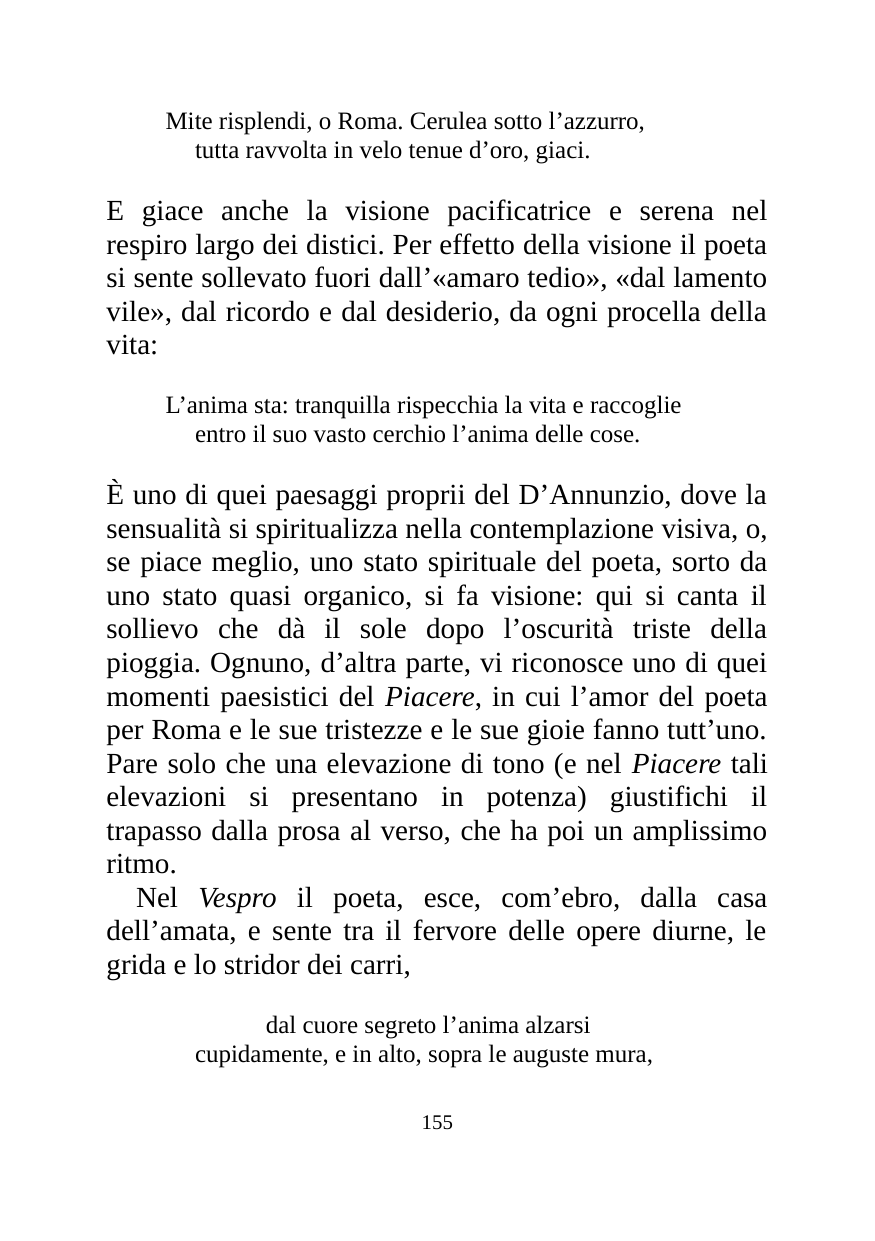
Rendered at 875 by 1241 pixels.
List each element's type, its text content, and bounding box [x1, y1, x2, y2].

text Nel Vespro il poeta, esce, com’ebro, dalla casa dell’amata, e sente tra il fervore delle opere diurne, le grida e lo stridor dei carri, [106, 880, 768, 981]
text L’anima sta: tranquilla rispecchia la vita e raccoglie entro il suo vasto cerchio l’anima delle cose. [165, 390, 768, 448]
text È uno di quei paesaggi proprii del D’Annunzio, dove la sensualità si spiritualizza nella contemplazione visiva, o, se piace meglio, uno stato spirituale del poeta, sorto da uno stato quasi organico, si fa visione: qui si canta il sollievo che dà il sole dopo l’oscurità triste della pioggia. Ognuno, d’altra parte, vi riconosce uno di quei momenti paesistici del Piacere, in cui l’amor del poeta per Roma e le sue tristezze e le sue gioie fanno tutt’uno. Pare solo che una elevazione di tono (e nel Piacere tali elevazioni si presentano in potenza) giustifichi il trapasso dalla prosa al verso, che ha poi un amplissimo ritmo. [106, 477, 768, 880]
text E giace anche la visione pacificatrice e serena nel respiro largo dei distici. Per effetto della visione il poeta si sente sollevato fuori dall’«amaro tedio», «dal lamento vile», dal ricordo e dal desiderio, da ogni procella della vita: [106, 193, 768, 361]
text Mite risplendi, o Roma. Cerulea sotto l’azzurro, tutta ravvolta in velo tenue d’oro, giaci. [165, 106, 768, 164]
text dal cuore segreto l’anima alzarsi cupidamente, e in alto, sopra le auguste mura, [195, 1010, 768, 1067]
